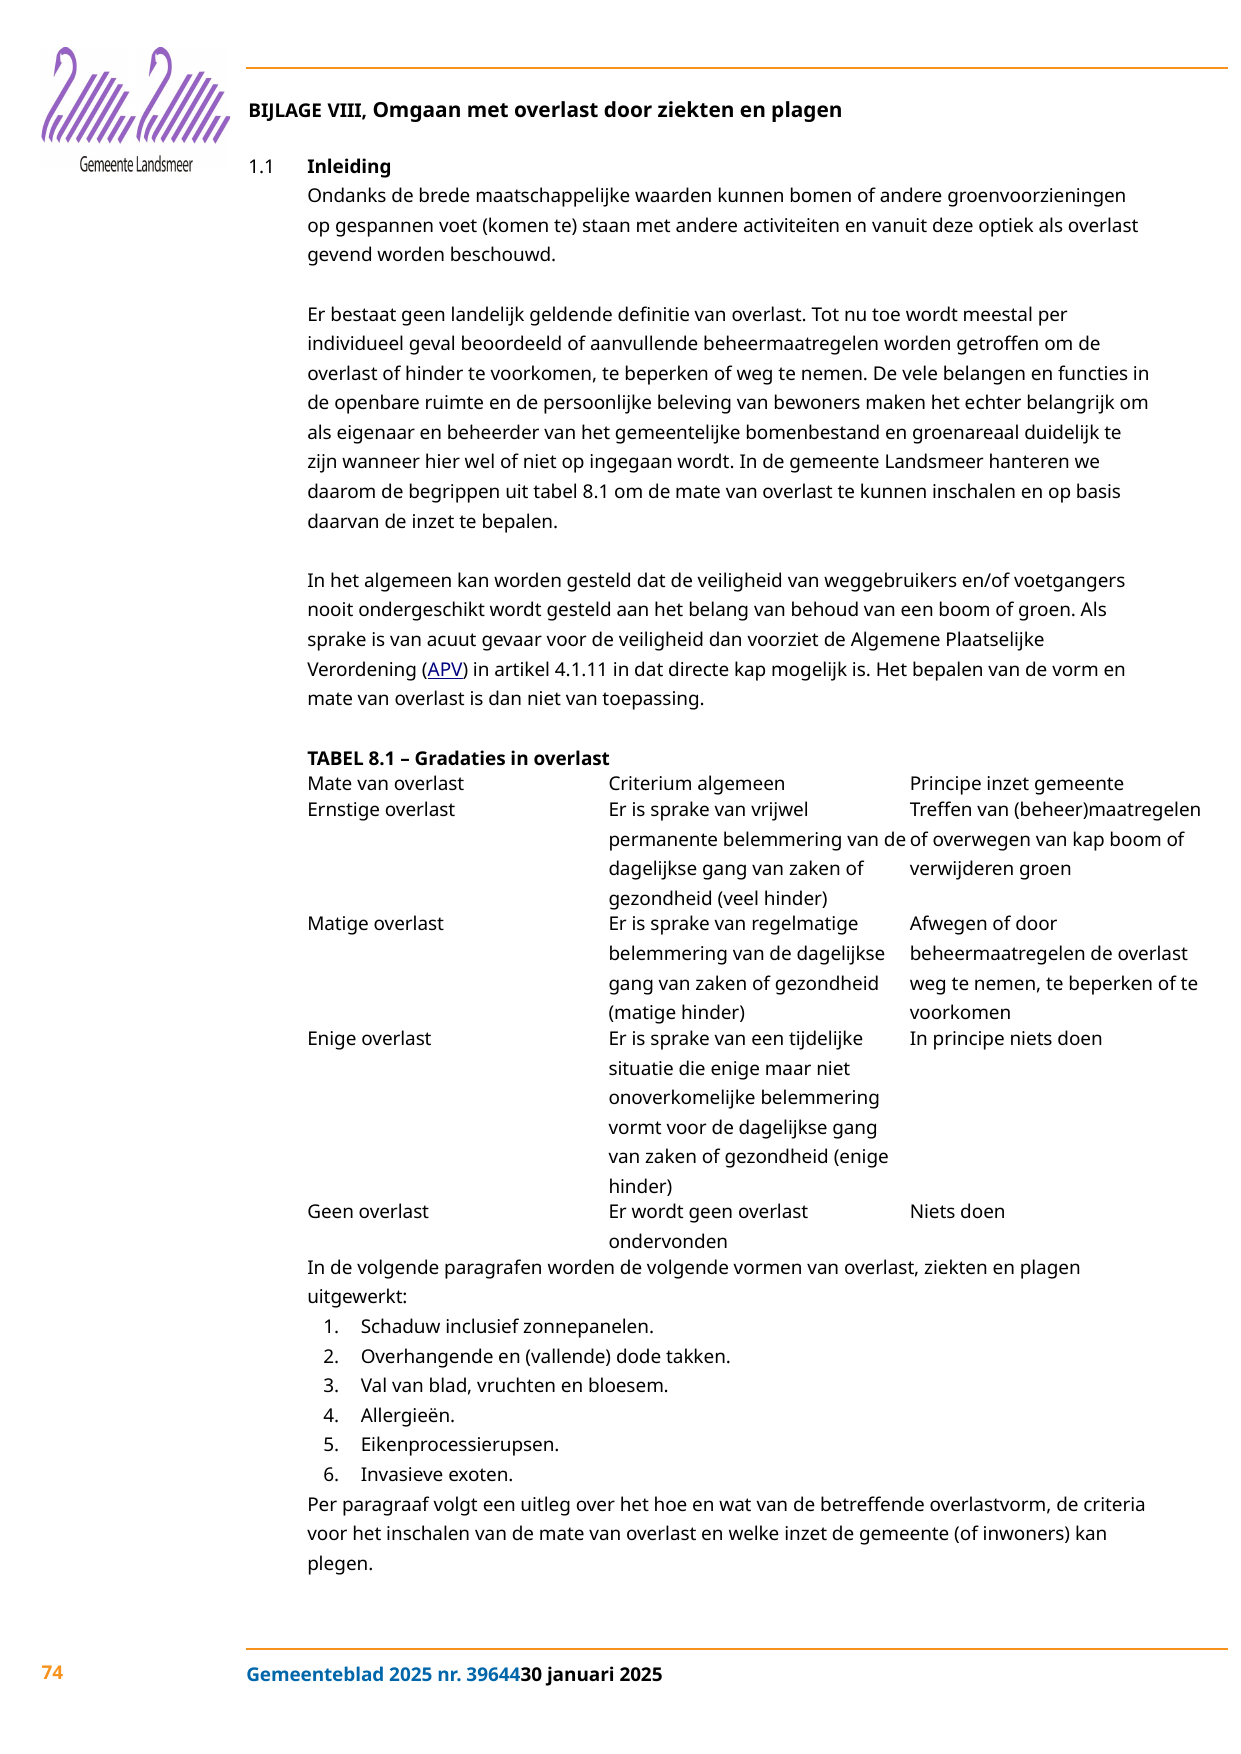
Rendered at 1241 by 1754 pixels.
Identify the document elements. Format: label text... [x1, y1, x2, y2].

list Inleiding [248, 153, 1152, 179]
table_cell Er is sprake van regelmatige belemmering van de dagelijkse gang van zaken of gezondheid (matige hinder) [608, 911, 909, 1025]
list Overhangende en (vallende) dode takken. [323, 1343, 1152, 1369]
table_cell In principe niets doen [910, 1025, 1211, 1199]
table_cell Principe inzet gemeente [910, 770, 1211, 796]
table_cell Er wordt geen overlast ondervonden [608, 1199, 909, 1254]
list Val van blad, vruchten en bloesem. [323, 1372, 1152, 1398]
list Schaduw inclusief zonnepanelen. [323, 1313, 1152, 1339]
list Per paragraaf volgt een uitleg over het hoe en wat van de betreffende overlastvorm, de criteria voor het inschalen van de mate van overlast en welke inzet de gemeente (of inwoners) kan plegen. [248, 1491, 1152, 1576]
table_cell Treffen van (beheer)maatregelen of overwegen van kap boom of verwijderen groen [910, 796, 1211, 911]
picture [41, 47, 231, 172]
list Ondanks de brede maatschappelijke waarden kunnen bomen of andere groenvoorzieningen op gespannen voet (komen te) staan met andere activiteiten en vanuit deze optiek als overlast gevend worden beschouwd. [248, 182, 1152, 267]
table_cell Enige overlast [307, 1025, 608, 1199]
table_cell Matige overlast [307, 911, 608, 1025]
list Eikenprocessierupsen. [323, 1432, 1152, 1457]
table_header TABEL 8.1 – Gradaties in overlast [307, 745, 1211, 770]
table_cell Ernstige overlast [307, 796, 608, 911]
list In de volgende paragrafen worden de volgende vormen van overlast, ziekten en plagen uitgewerkt: [248, 1254, 1152, 1309]
table_cell Mate van overlast [307, 770, 608, 796]
table_cell Geen overlast [307, 1199, 608, 1254]
table_cell Afwegen of door beheermaatregelen de overlast weg te nemen, te beperken of te voorkomen [910, 911, 1211, 1025]
list Er bestaat geen landelijk geldende definitie van overlast. Tot nu toe wordt meestal per individueel geval beoordeeld of aanvullende beheermaatregelen worden getroffen om de overlast of hinder te voorkomen, te beperken of weg te nemen. De vele belangen en functies in de openbare ruimte en de persoonlijke beleving van bewoners maken het echter belangrijk om als eigenaar en beheerder van het gemeentelijke bomenbestand en groenareaal duidelijk te zijn wanneer hier wel of niet op ingegaan wordt. In de gemeente Landsmeer hanteren we daarom de begrippen uit tabel 8.1 om de mate van overlast te kunnen inschalen en op basis daarvan de inzet te bepalen. [248, 301, 1152, 534]
table_cell Er is sprake van een tijdelijke situatie die enige maar niet onoverkomelijke belemmering vormt voor de dagelijkse gang van zaken of gezondheid (enige hinder) [608, 1025, 909, 1199]
table_cell Criterium algemeen [608, 770, 909, 796]
list Allergieën. [323, 1402, 1152, 1428]
list In het algemeen kan worden gesteld dat de veiligheid van weggebruikers en/of voetgangers nooit ondergeschikt wordt gesteld aan het belang van behoud van een boom of groen. Als sprake is van acuut gevaar voor de veiligheid dan voorziet de Algemene Plaatselijke Verordening (APV) in artikel 4.1.11 in dat directe kap mogelijk is. Het bepalen van de vorm en mate van overlast is dan niet van toepassing. [248, 567, 1152, 711]
list Invasieve exoten. [323, 1461, 1152, 1487]
text BIJLAGE VIII, Omgaan met overlast door ziekten en plagen [248, 95, 1152, 123]
table_cell Er is sprake van vrijwel permanente belemmering van de dagelijkse gang van zaken of gezondheid (veel hinder) [608, 796, 909, 911]
table_cell Niets doen [910, 1199, 1211, 1254]
